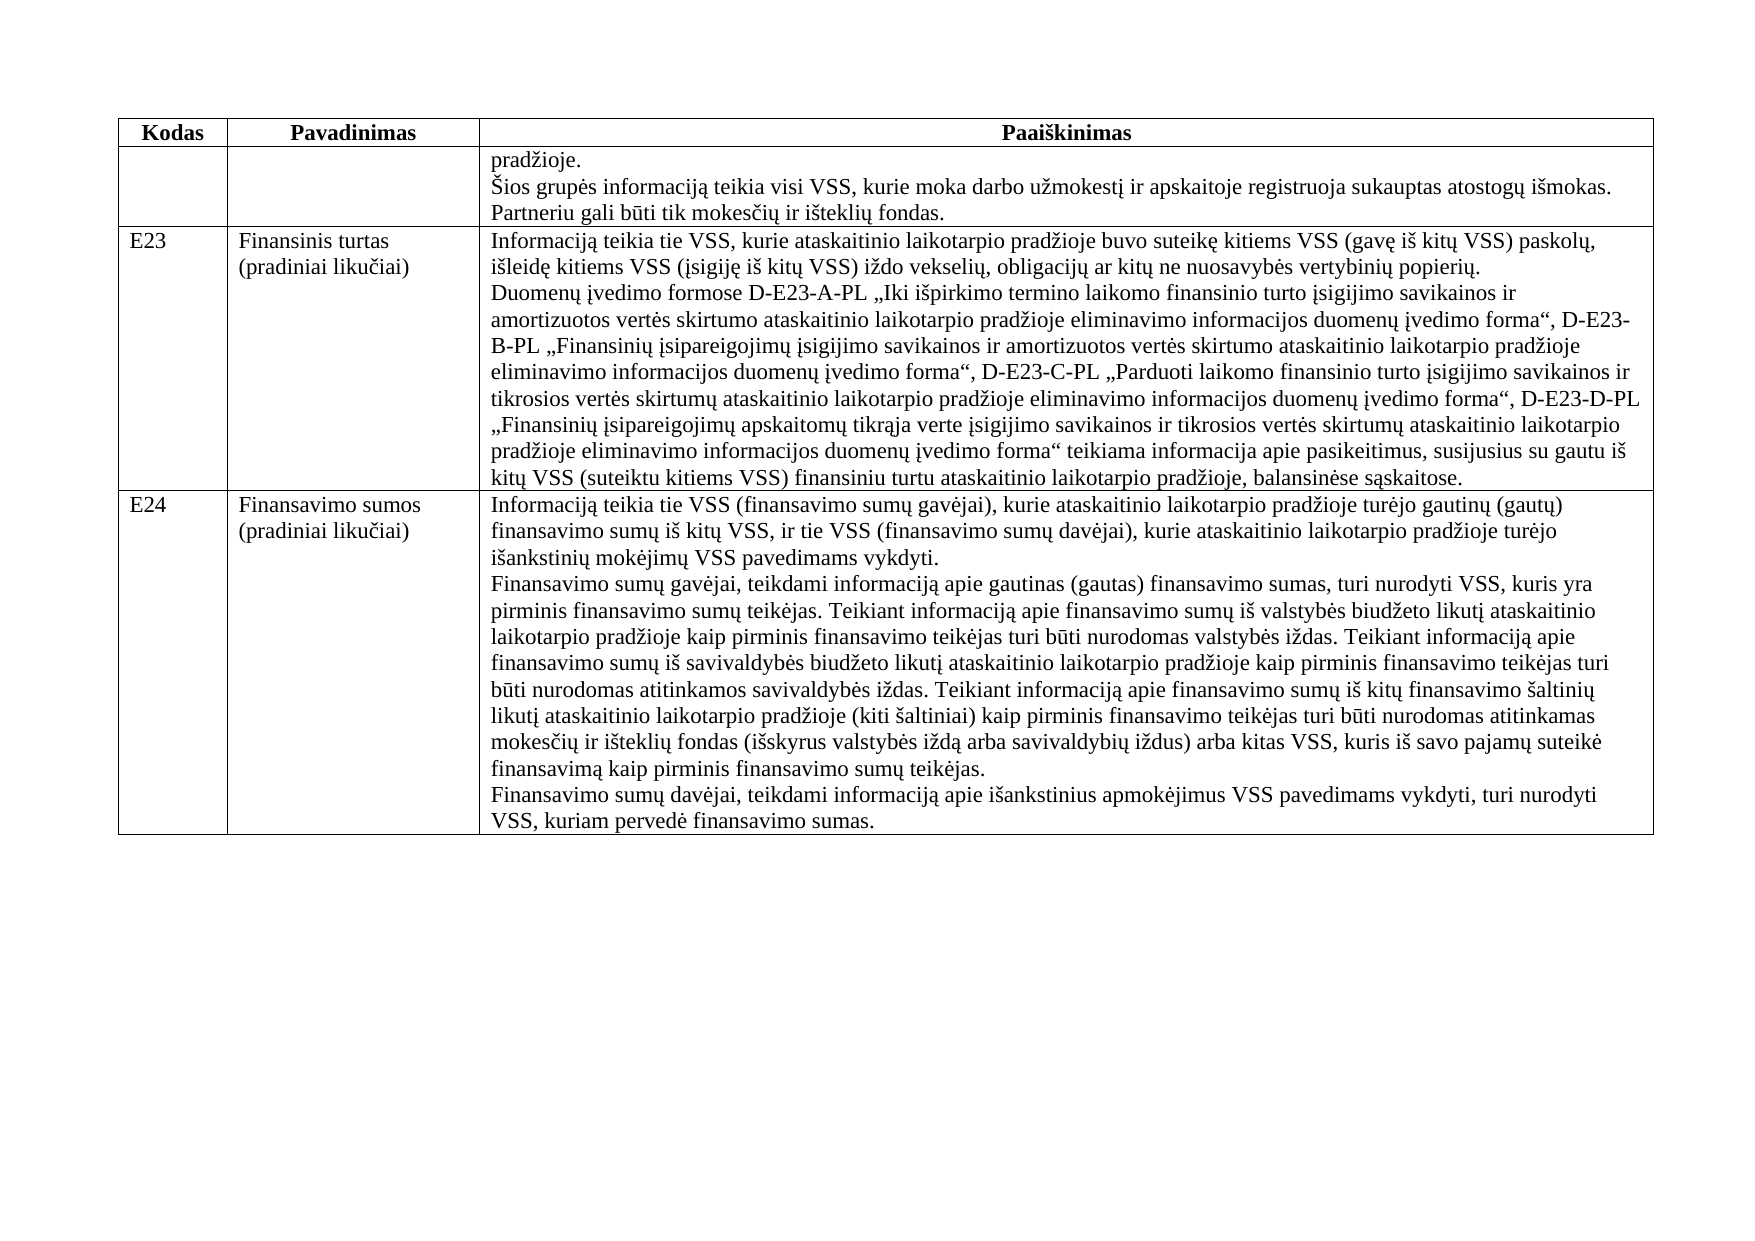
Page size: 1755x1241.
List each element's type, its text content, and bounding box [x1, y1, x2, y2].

table_cell Informaciją teikia tie VSS (finansavimo sumų gavėjai), kurie ataskaitinio laikotarpio pradžioje turėjo gautinų (gautų) finansavimo sumų iš kitų VSS, ir tie VSS (finansavimo sumų davėjai), kurie ataskaitinio laikotarpio pradžioje turėjo išankstinių mokėjimų VSS pavedimams vykdyti. Finansavimo sumų gavėjai, teikdami informaciją apie gautinas (gautas) finansavimo sumas, turi nurodyti VSS, kuris yra pirminis finansavimo sumų teikėjas. Teikiant informaciją apie finansavimo sumų iš valstybės biudžeto likutį ataskaitinio laikotarpio pradžioje kaip pirminis finansavimo teikėjas turi būti nurodomas valstybės iždas. Teikiant informaciją apie finansavimo sumų iš savivaldybės biudžeto likutį ataskaitinio laikotarpio pradžioje kaip pirminis finansavimo teikėjas turi būti nurodomas atitinkamos savivaldybės iždas. Teikiant informaciją apie finansavimo sumų iš kitų finansavimo šaltinių likutį ataskaitinio laikotarpio pradžioje (kiti šaltiniai) kaip pirminis finansavimo teikėjas turi būti nurodomas atitinkamas mokesčių ir išteklių fondas (išskyrus valstybės iždą arba savivaldybių iždus) arba kitas VSS, kuris iš savo pajamų suteikė finansavimą kaip pirminis finansavimo sumų teikėjas. Finansavimo sumų davėjai, teikdami informaciją apie išankstinius apmokėjimus VSS pavedimams vykdyti, turi nurodyti VSS, kuriam pervedė finansavimo sumas. [480, 491, 1653, 834]
table_cell Finansinis turtas (pradiniai likučiai) [228, 227, 479, 490]
table_cell [228, 147, 479, 226]
table_cell [119, 147, 227, 226]
table_cell Informaciją teikia tie VSS, kurie ataskaitinio laikotarpio pradžioje buvo suteikę kitiems VSS (gavę iš kitų VSS) paskolų, išleidę kitiems VSS (įsigiję iš kitų VSS) iždo vekselių, obligacijų ar kitų ne nuosavybės vertybinių popierių. Duomenų įvedimo formose D-E23-A-PL „Iki išpirkimo termino laikomo finansinio turto įsigijimo savikainos ir amortizuotos vertės skirtumo ataskaitinio laikotarpio pradžioje eliminavimo informacijos duomenų įvedimo forma“, D-E23-B-PL „Finansinių įsipareigojimų įsigijimo savikainos ir amortizuotos vertės skirtumo ataskaitinio laikotarpio pradžioje eliminavimo informacijos duomenų įvedimo forma“, D-E23-C-PL „Parduoti laikomo finansinio turto įsigijimo savikainos ir tikrosios vertės skirtumų ataskaitinio laikotarpio pradžioje eliminavimo informacijos duomenų įvedimo forma“, D-E23-D-PL „Finansinių įsipareigojimų apskaitomų tikrąja verte įsigijimo savikainos ir tikrosios vertės skirtumų ataskaitinio laikotarpio pradžioje eliminavimo informacijos duomenų įvedimo forma“ teikiama informacija apie pasikeitimus, susijusius su gautu iš kitų VSS (suteiktu kitiems VSS) finansiniu turtu ataskaitinio laikotarpio pradžioje, balansinėse sąskaitose. [480, 227, 1653, 490]
table_header Pavadinimas [228, 119, 479, 146]
table_header Kodas [119, 119, 227, 146]
table_cell pradžioje. Šios grupės informaciją teikia visi VSS, kurie moka darbo užmokestį ir apskaitoje registruoja sukauptas atostogų išmokas. Partneriu gali būti tik mokesčių ir išteklių fondas. [480, 147, 1653, 226]
table_header Paaiškinimas [480, 119, 1653, 146]
table_cell E24 [119, 491, 227, 834]
table_cell Finansavimo sumos (pradiniai likučiai) [228, 491, 479, 834]
table_cell E23 [119, 227, 227, 490]
